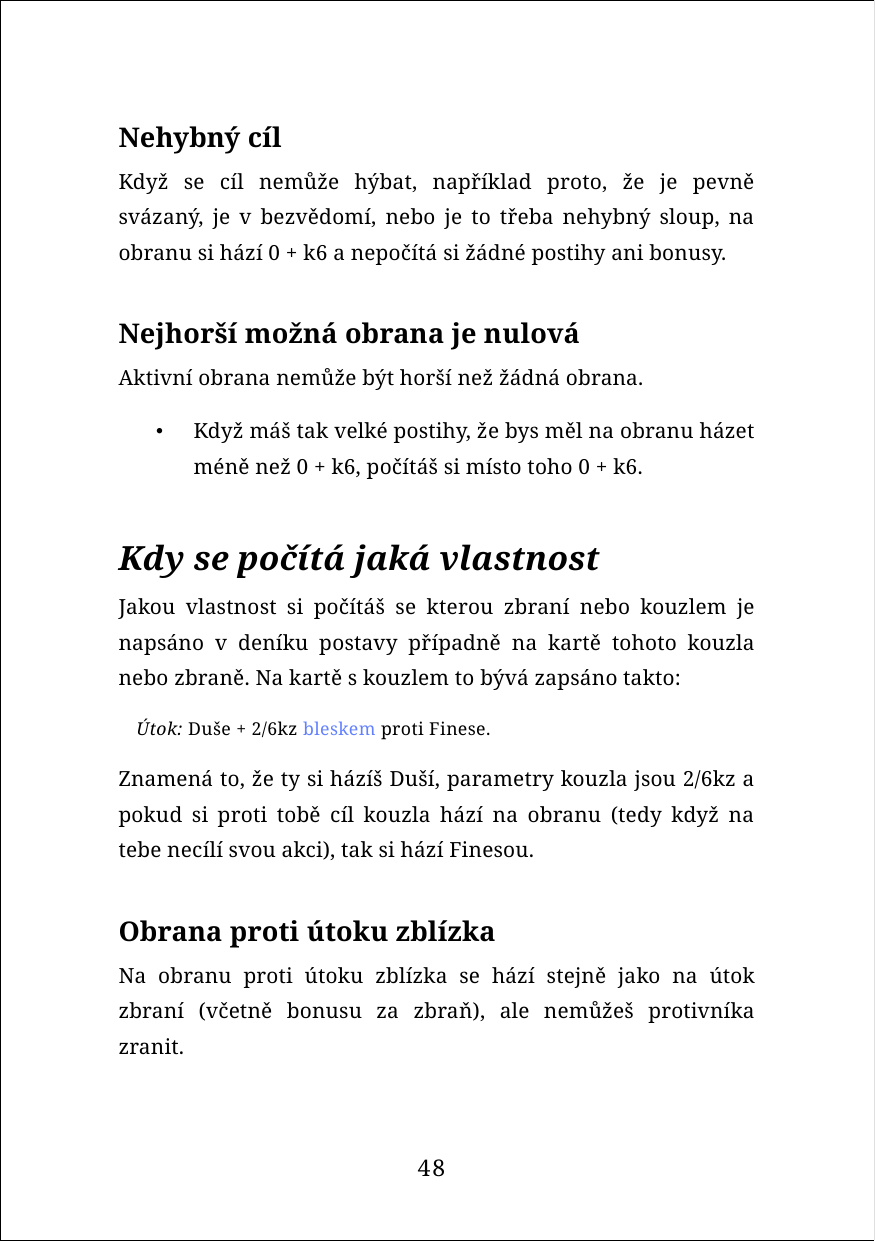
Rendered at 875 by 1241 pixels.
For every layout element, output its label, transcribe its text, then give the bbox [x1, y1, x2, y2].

subtitle Kdy se počítá jaká vlastnost [118, 535, 756, 580]
subtitle Nehybný cíl [118, 118, 756, 155]
text Když se cíl nemůže hýbat, například proto, že je pevně svázaný, je v bezvědomí, nebo je to třeba nehybný sloup, na obranu si hází 0 + k6 a nepočítá si žádné postihy ani bonusy. [118, 167, 756, 266]
subtitle Nejhorší možná obrana je nulová [118, 315, 756, 352]
text Na obranu proti útoku zblízka se hází stejně jako na útok zbraní (včetně bonusu za zbraň), ale nemůžeš protivníka zranit. [118, 961, 756, 1060]
text Jakou vlastnost si počítáš se kterou zbraní nebo kouzlem je napsáno v deníku postavy případně na kartě tohoto kouzla nebo zbraně. Na kartě s kouzlem to bývá zapsáno takto: [118, 592, 756, 692]
text Znamená to, že ty si házíš Duší, parametry kouzla jsou 2/6kz a pokud si proti tobě cíl kouzla hází na obranu (tedy když na tebe necílí svou akci), tak si hází Finesou. [118, 764, 756, 864]
list Když máš tak velké postihy, že bys měl na obranu házet méně než 0 + k6, počítáš si místo toho 0 + k6. [156, 417, 756, 481]
subtitle Obrana proti útoku zblízka [118, 912, 756, 949]
text Útok: Duše + 2/6kz bleskem proti Finese. [136, 716, 756, 741]
text Aktivní obrana nemůže být horší než žádná obrana. [118, 363, 756, 392]
